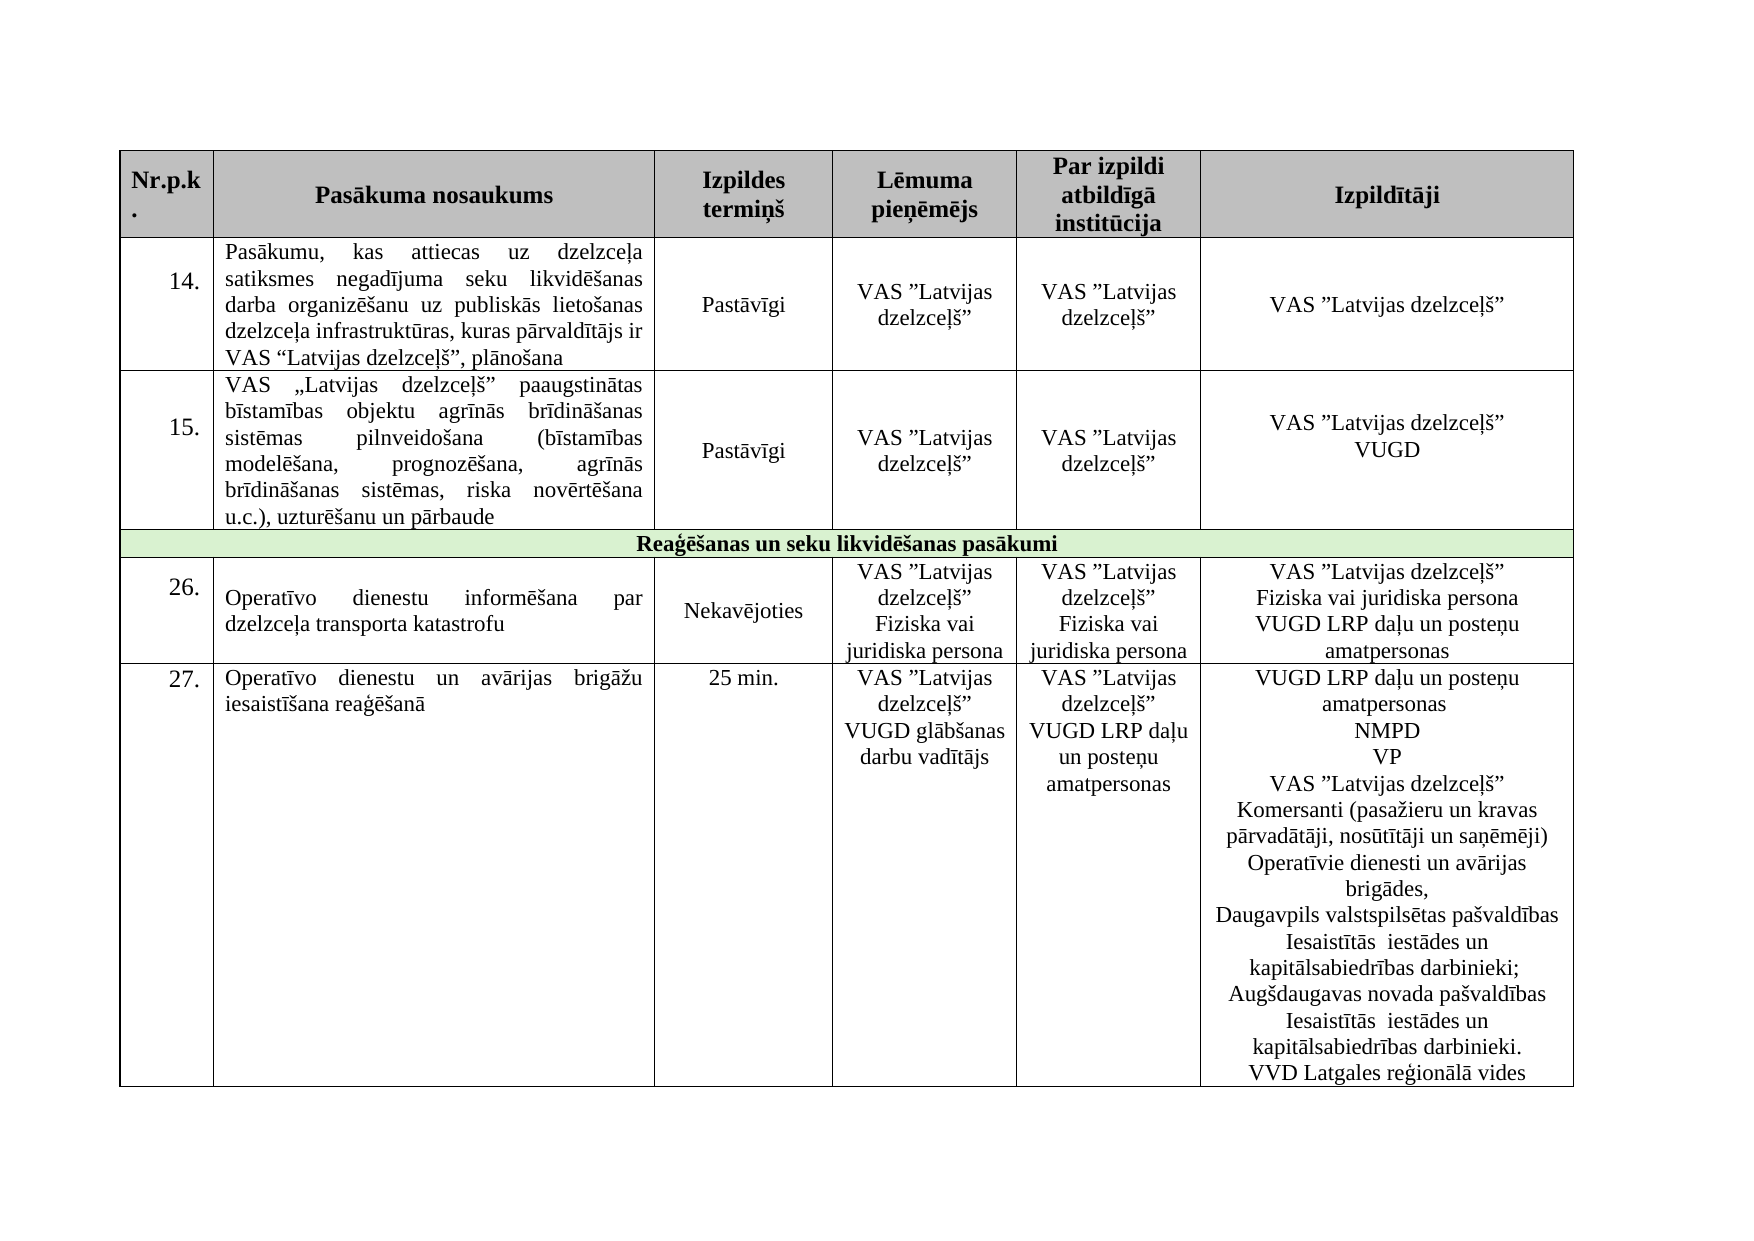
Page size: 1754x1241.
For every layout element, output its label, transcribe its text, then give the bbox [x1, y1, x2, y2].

table_cell Pastāvīgi [655, 371, 832, 529]
table_cell Pastāvīgi [655, 238, 832, 370]
table_cell [121, 664, 213, 1086]
table_cell Operatīvo dienestu un avārijas brigāžu iesaistīšana reaģēšanā [214, 664, 654, 1086]
table_cell Nekavējoties [655, 558, 832, 663]
table_cell VAS ”Latvijas dzelzceļš” [1017, 238, 1200, 370]
table_cell VUGD LRP daļu un posteņu amatpersonas NMPD VP VAS ”Latvijas dzelzceļš” Komersanti (pasažieru un kravas pārvadātāji, nosūtītāji un saņēmēji) Operatīvie dienesti un avārijas brigādes, Daugavpils valstspilsētas pašvaldības Iesaistītās iestādes un kapitālsabiedrības darbinieki; Augšdaugavas novada pašvaldības Iesaistītās iestādes un kapitālsabiedrības darbinieki. VVD Latgales reģionālā vides [1201, 664, 1573, 1086]
table_cell VAS ”Latvijas dzelzceļš” [833, 238, 1016, 370]
table_cell VAS ”Latvijas dzelzceļš” [833, 371, 1016, 529]
table_cell VAS ”Latvijas dzelzceļš” VUGD LRP daļu un posteņu amatpersonas [1017, 664, 1200, 1086]
table_header Izpildītāji [1201, 151, 1573, 237]
table_cell VAS ”Latvijas dzelzceļš” Fiziska vai juridiska persona VUGD LRP daļu un posteņu amatpersonas [1201, 558, 1573, 663]
table_cell VAS ”Latvijas dzelzceļš” VUGD [1201, 371, 1573, 529]
table_cell [121, 238, 213, 370]
table_cell VAS ”Latvijas dzelzceļš” Fiziska vai juridiska persona [833, 558, 1016, 663]
table_header Lēmuma pieņēmējs [833, 151, 1016, 237]
table_cell VAS „Latvijas dzelzceļš” paaugstinātas bīstamības objektu agrīnās brīdināšanas sistēmas pilnveidošana (bīstamības modelēšana, prognozēšana, agrīnās brīdināšanas sistēmas, riska novērtēšana u.c.), uzturēšanu un pārbaude [214, 371, 654, 529]
table_cell Reaģēšanas un seku likvidēšanas pasākumi [121, 530, 1573, 557]
table_cell VAS ”Latvijas dzelzceļš” [1201, 238, 1573, 370]
table_cell VAS ”Latvijas dzelzceļš” [1017, 371, 1200, 529]
table_cell VAS ”Latvijas dzelzceļš” VUGD glābšanas darbu vadītājs [833, 664, 1016, 1086]
table_cell Operatīvo dienestu informēšana par dzelzceļa transporta katastrofu [214, 558, 654, 663]
table_header Nr.p.k. [121, 151, 213, 237]
table_header Izpildes termiņš [655, 151, 832, 237]
table_header Pasākuma nosaukums [214, 151, 654, 237]
table_cell VAS ”Latvijas dzelzceļš” Fiziska vai juridiska persona [1017, 558, 1200, 663]
table_cell 25 min. [655, 664, 832, 1086]
table_cell [121, 558, 213, 663]
table_cell [121, 371, 213, 529]
table_header Par izpildi atbildīgā institūcija [1017, 151, 1200, 237]
table_cell Pasākumu, kas attiecas uz dzelzceļa satiksmes negadījuma seku likvidēšanas darba organizēšanu uz publiskās lietošanas dzelzceļa infrastruktūras, kuras pārvaldītājs ir VAS “Latvijas dzelzceļš”, plānošana [214, 238, 654, 370]
